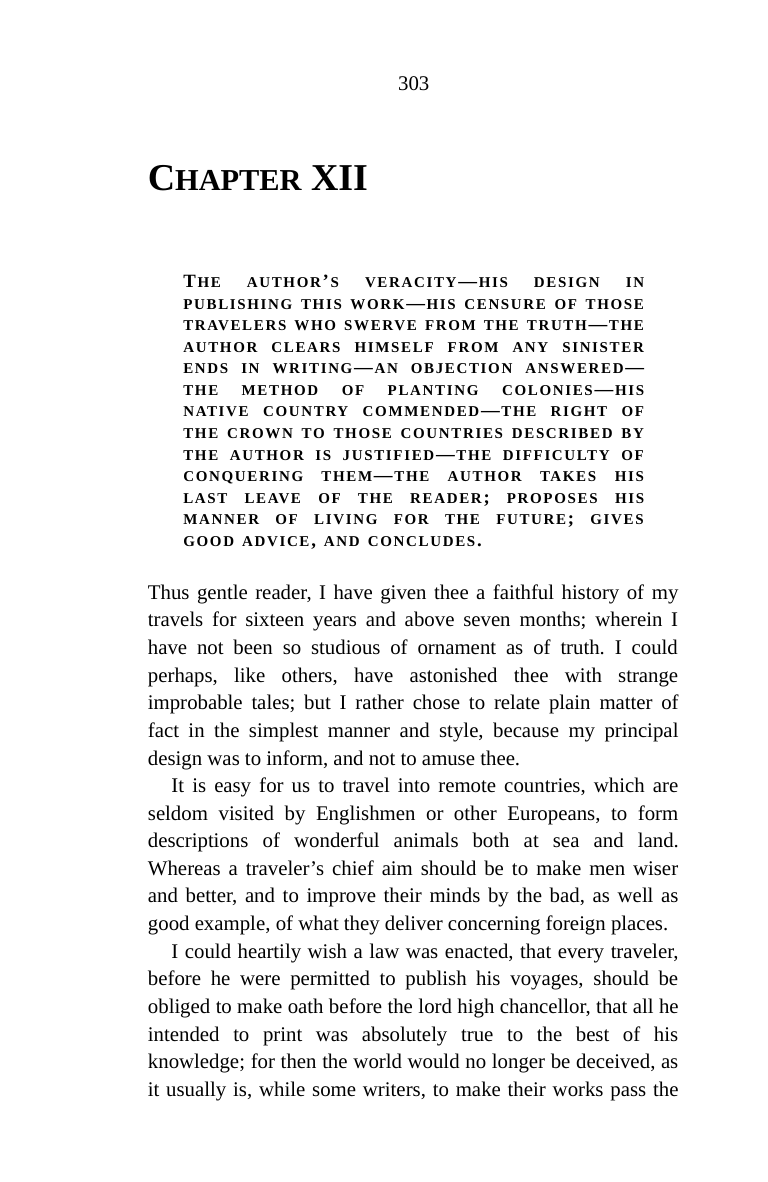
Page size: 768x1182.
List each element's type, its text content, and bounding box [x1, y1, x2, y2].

text The author’s veracity—his design in publishing this work—his censure of those travelers who swerve from the truth—the author clears himself from any sinister ends in writing—an objection answered—the method of planting colonies—his native country commended—the right of the crown to those countries described by the author is justified—the difficulty of conquering them—the author takes his last leave of the reader; proposes his manner of living for the future; gives good advice, and concludes. [183, 270, 644, 550]
text It is easy for us to travel into remote countries, which are seldom visited by Englishmen or other Europeans, to form descriptions of wonderful animals both at sea and land. Whereas a traveler’s chief aim should be to make men wiser and better, and to improve their minds by the bad, as well as good example, of what they deliver concerning foreign places. [148, 773, 679, 935]
subtitle Chapter XII [148, 155, 679, 198]
text I could heartily wish a law was enacted, that every traveler, before he were permitted to publish his voyages, should be obliged to make oath before the lord high chancellor, that all he intended to print was absolutely true to the best of his knowledge; for then the world would no longer be deceived, as it usually is, while some writers, to make their works pass the [148, 939, 679, 1101]
text Thus gentle reader, I have given thee a faithful history of my travels for sixteen years and above seven months; wherein I have not been so studious of ornament as of truth. I could perhaps, like others, have astonished thee with strange improbable tales; but I rather chose to relate plain matter of fact in the simplest manner and style, because my principal design was to inform, and not to amuse thee. [148, 580, 679, 769]
